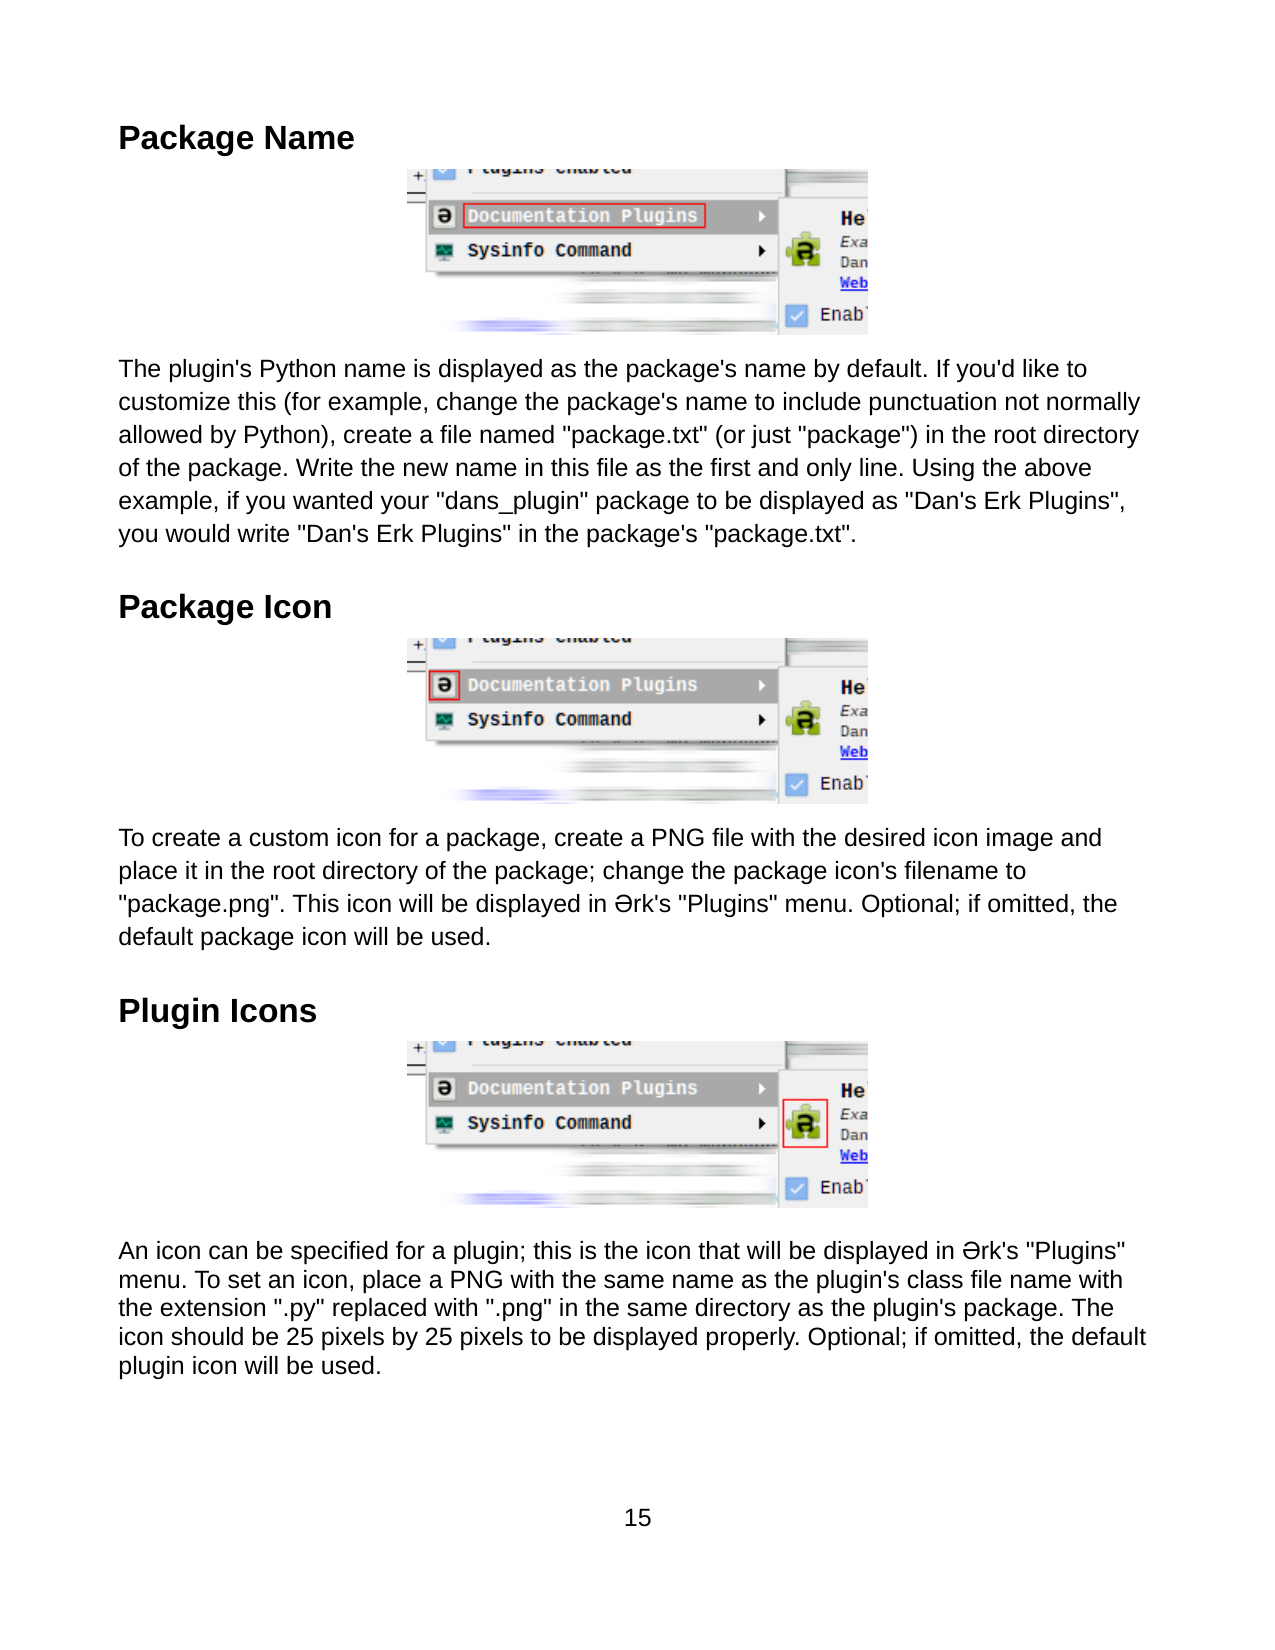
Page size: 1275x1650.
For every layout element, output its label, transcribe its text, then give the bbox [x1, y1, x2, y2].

subtitle Package Icon [118, 587, 1157, 626]
subtitle Plugin Icons [118, 990, 1157, 1029]
text An icon can be specified for a plugin; this is the icon that will be displayed in Ərk's "Plugins" menu. To set an icon, place a PNG with the same name as the plugin's class file name with the extension ".py" replaced with ".png" in the same directory as the plugin's package. The icon should be 25 pixels by 25 pixels to be displayed properly. Optional; if omitted, the default plugin icon will be used. [118, 1236, 1157, 1380]
picture [407, 169, 868, 335]
text To create a custom icon for a package, create a PNG file with the desired icon image and place it in the root directory of the package; change the package icon's filename to "package.png". This icon will be displayed in Ərk's "Plugins" menu. Optional; if omitted, the default package icon will be used. [118, 823, 1157, 951]
text The plugin's Python name is displayed as the package's name by default. If you'd like to customize this (for example, change the package's name to include punctuation not normally allowed by Python), create a file named "package.txt" (or just "package") in the root directory of the package. Write the new name in this file as the first and only line. Using the above example, if you wanted your "dans_plugin" package to be displayed as "Dan's Erk Plugins", you would write "Dan's Erk Plugins" in the package's "package.txt". [118, 354, 1157, 548]
picture [407, 638, 868, 804]
subtitle Package Name [118, 118, 1157, 157]
picture [407, 1041, 868, 1208]
